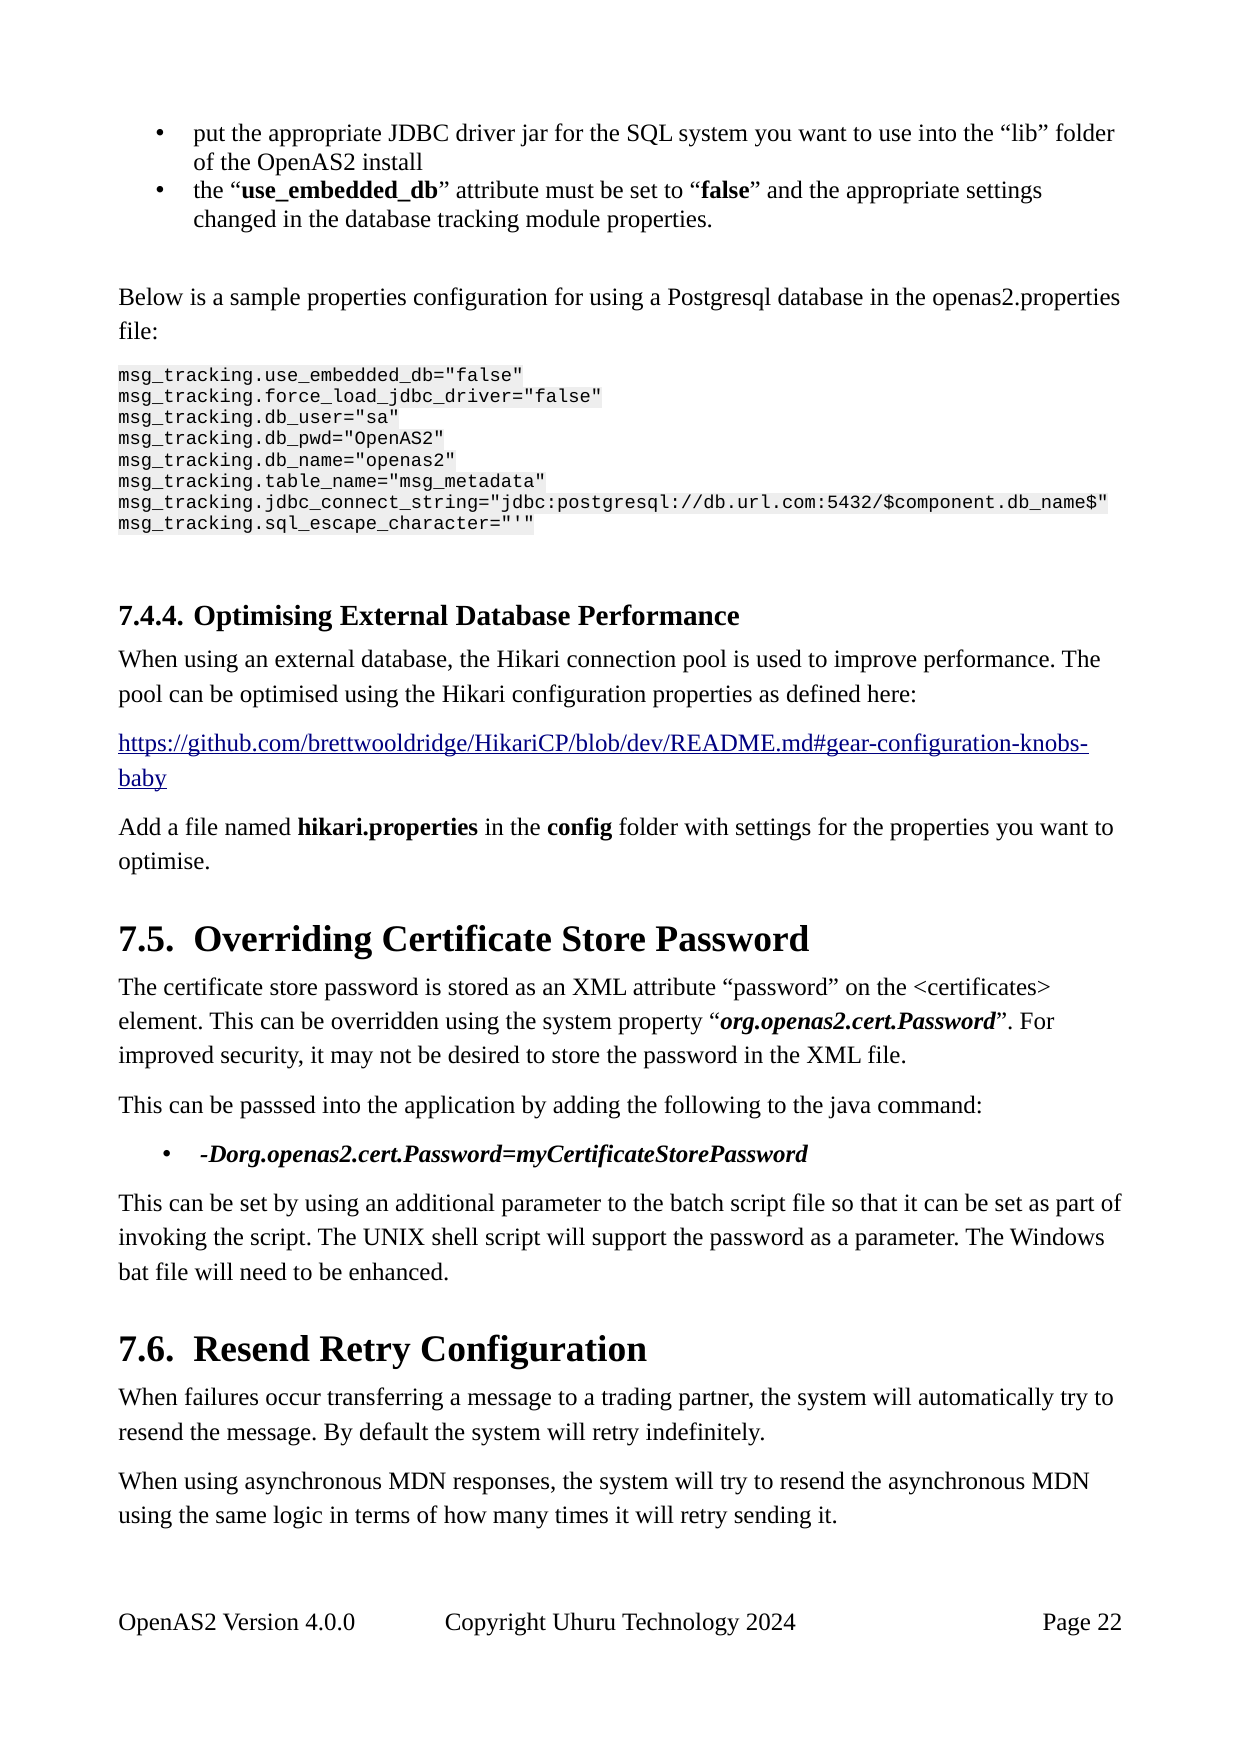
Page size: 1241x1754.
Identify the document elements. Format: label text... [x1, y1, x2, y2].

list -Dorg.openas2.cert.Password=myCertificateStorePassword [162, 1139, 1122, 1167]
text Below is a sample properties configuration for using a Postgresql database in the openas2.properties file: [118, 282, 1122, 345]
text msg_tracking.db_name="openas2" [118, 450, 1122, 472]
text This can be passsed into the application by adding the following to the java command: [118, 1090, 1122, 1118]
subtitle Resend Retry Configuration [118, 1327, 1122, 1370]
subtitle Overriding Certificate Store Password [118, 916, 1122, 959]
text msg_tracking.force_load_jdbc_driver="false" [118, 387, 1122, 408]
text msg_tracking.db_user="sa" [118, 408, 1122, 429]
text Add a file named hikari.properties in the config folder with settings for the properties you want to optimise. [118, 812, 1122, 875]
text msg_tracking.sql_escape_character="'" [118, 514, 1122, 535]
text When using asynchronous MDN responses, the system will try to resend the asynchronous MDN using the same logic in terms of how many times it will retry sending it. [118, 1466, 1122, 1529]
text msg_tracking.use_embedded_db="false" [118, 365, 1122, 387]
list put the appropriate JDBC driver jar for the SQL system you want to use into the “lib” folder of the OpenAS2 install [156, 118, 1122, 176]
text This can be set by using an additional parameter to the batch script file so that it can be set as part of invoking the script. The UNIX shell script will support the password as a parameter. The Windows bat file will need to be enhanced. [118, 1188, 1122, 1286]
list the “use_embedded_db” attribute must be set to “false” and the appropriate settings changed in the database tracking module properties. [156, 176, 1122, 233]
text msg_tracking.jdbc_connect_string="jdbc:postgresql://db.url.com:5432/$component.db_name$" [118, 493, 1122, 514]
text msg_tracking.db_pwd="OpenAS2" [118, 429, 1122, 450]
text The certificate store password is stored as an XML attribute “password” on the <certificates> element. This can be overridden using the system property “org.openas2.cert.Password”. For improved security, it may not be desired to store the password in the XML file. [118, 972, 1122, 1069]
text When using an external database, the Hikari connection pool is used to improve performance. The pool can be optimised using the Hikari configuration properties as defined here: [118, 644, 1122, 708]
text When failures occur transferring a message to a trading partner, the system will automatically try to resend the message. By default the system will retry indefinitely. [118, 1382, 1122, 1446]
subtitle Optimising External Database Performance [118, 598, 1122, 632]
text https://github.com/brettwooldridge/HikariCP/blob/dev/README.md#gear-configuration-knobs-baby [118, 728, 1122, 791]
text msg_tracking.table_name="msg_metadata" [118, 472, 1122, 493]
